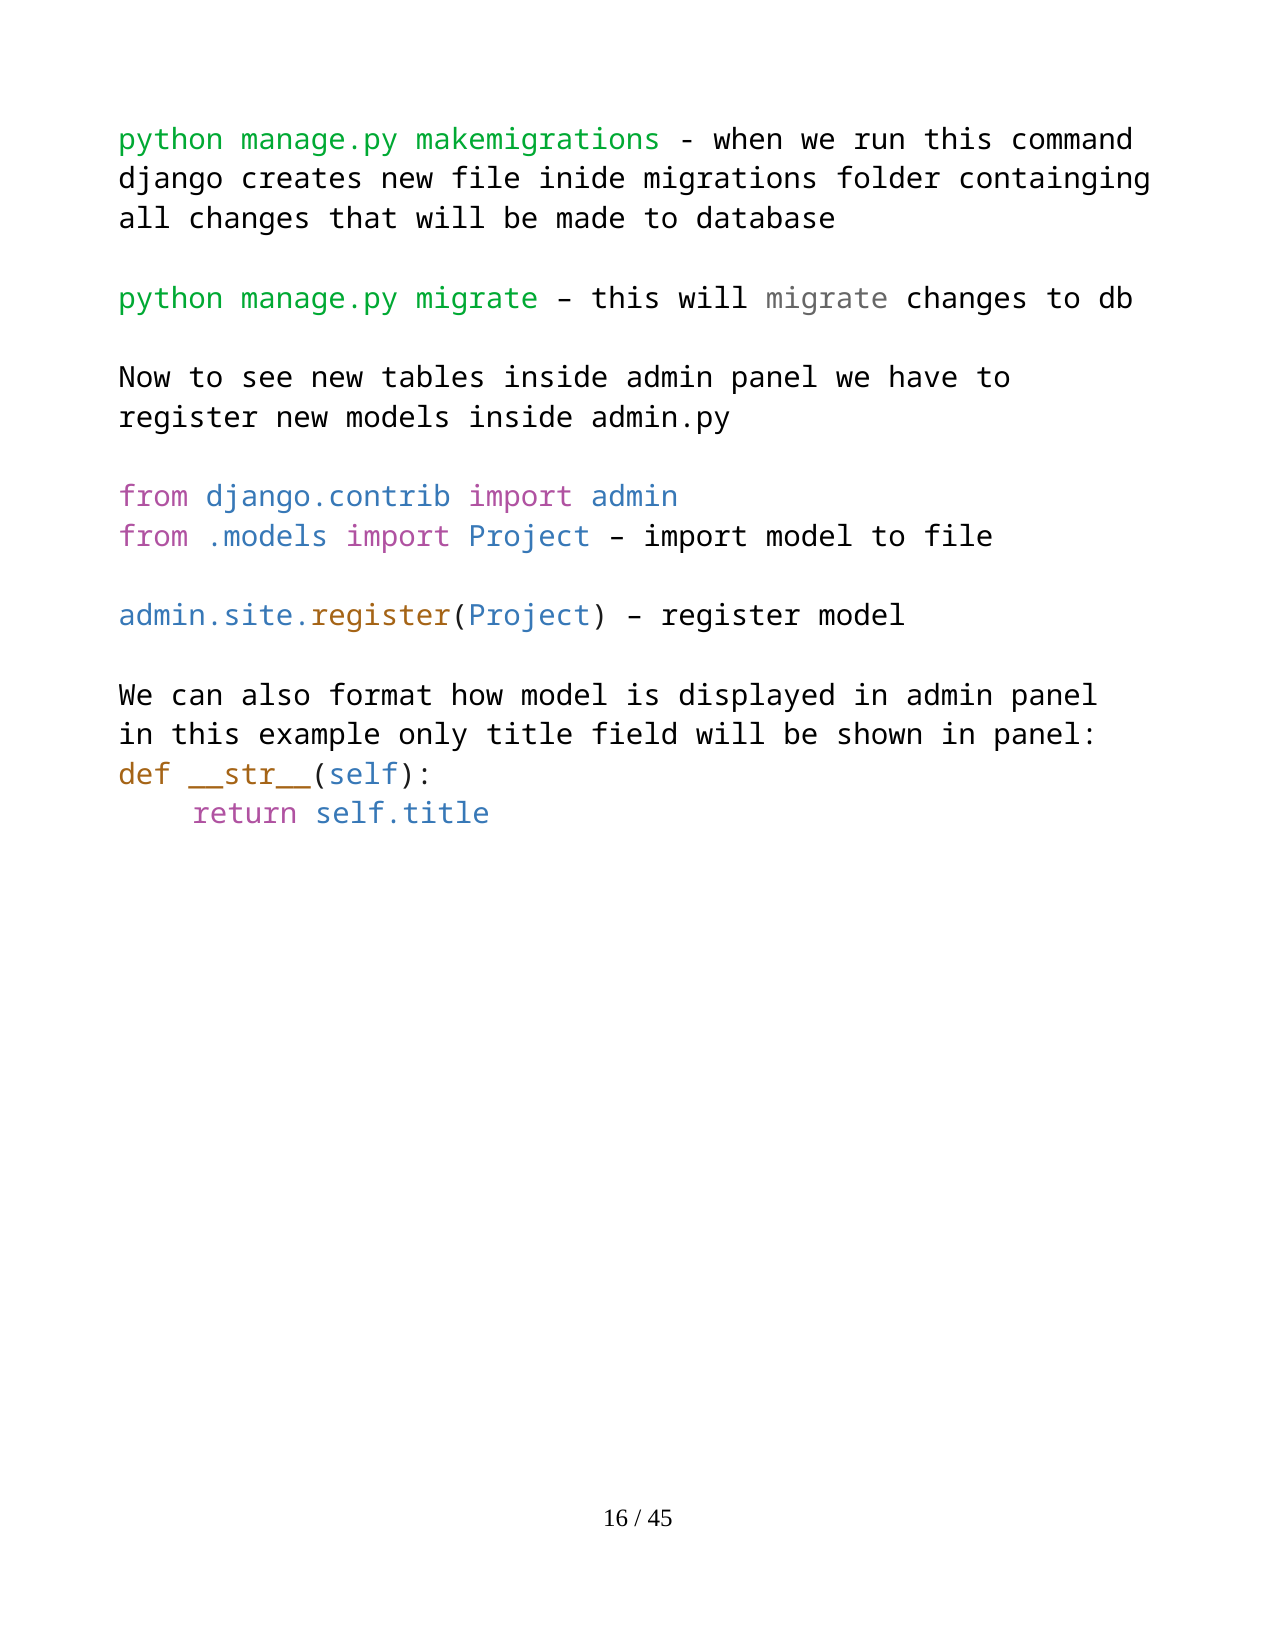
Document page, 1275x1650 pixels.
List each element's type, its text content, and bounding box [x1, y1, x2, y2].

text from .models import Project – import model to file [118, 515, 1157, 555]
text Now to see new tables inside admin panel we have to register new models inside admin.py [118, 356, 1157, 436]
text python manage.py makemigrations - when we run this command django creates new file inide migrations folder containging all changes that will be made to database [118, 118, 1157, 237]
text in this example only title field will be shown in panel: [118, 713, 1157, 753]
text admin.site.register(Project) – register model [118, 594, 1157, 634]
text We can also format how model is displayed in admin panel [118, 674, 1157, 713]
text def __str__(self): [118, 753, 1157, 793]
text return self.title [118, 793, 1157, 832]
text from django.contrib import admin [118, 475, 1157, 515]
text python manage.py migrate – this will migrate changes to db [118, 277, 1157, 317]
